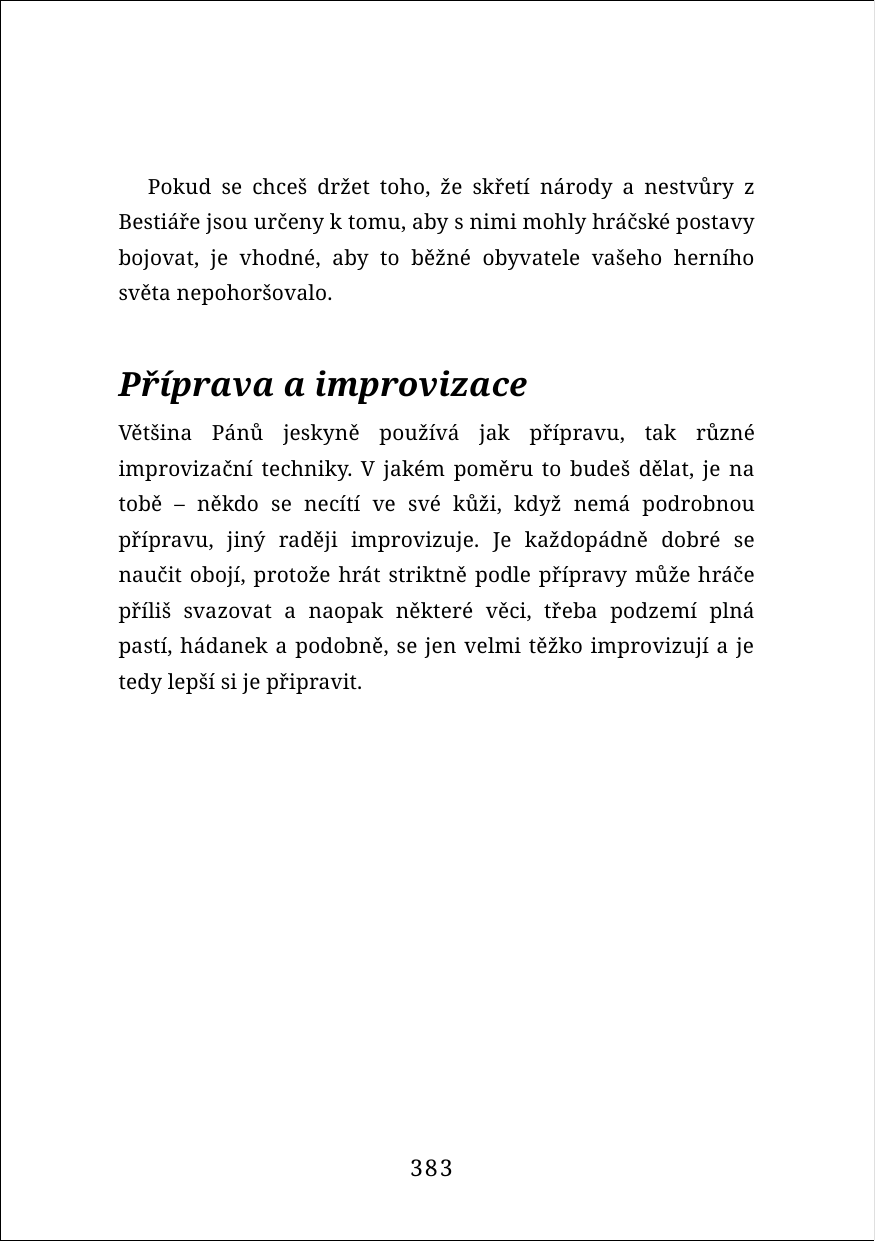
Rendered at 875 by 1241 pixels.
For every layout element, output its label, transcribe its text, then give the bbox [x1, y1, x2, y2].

text Většina Pánů jeskyně používá jak přípravu, tak různé improvizační techniky. V jakém poměru to budeš dělat, je na tobě – někdo se necítí ve své kůži, když nemá podrobnou přípravu, jiný raději improvizuje. Je každopádně dobré se naučit obojí, protože hrát striktně podle přípravy může hráče příliš svazovat a naopak některé věci, třeba podzemí plná pastí, hádanek a podobně, se jen velmi těžko improvizují a je tedy lepší si je připravit. [118, 418, 756, 695]
subtitle Příprava a improvizace [118, 361, 756, 407]
text Pokud se chceš držet toho, že skřetí národy a nestvůry z Bestiáře jsou určeny k tomu, aby s nimi mohly hráčské postavy bojovat, je vhodné, aby to běžné obyvatele vašeho herního světa nepohoršovalo. [118, 172, 756, 307]
